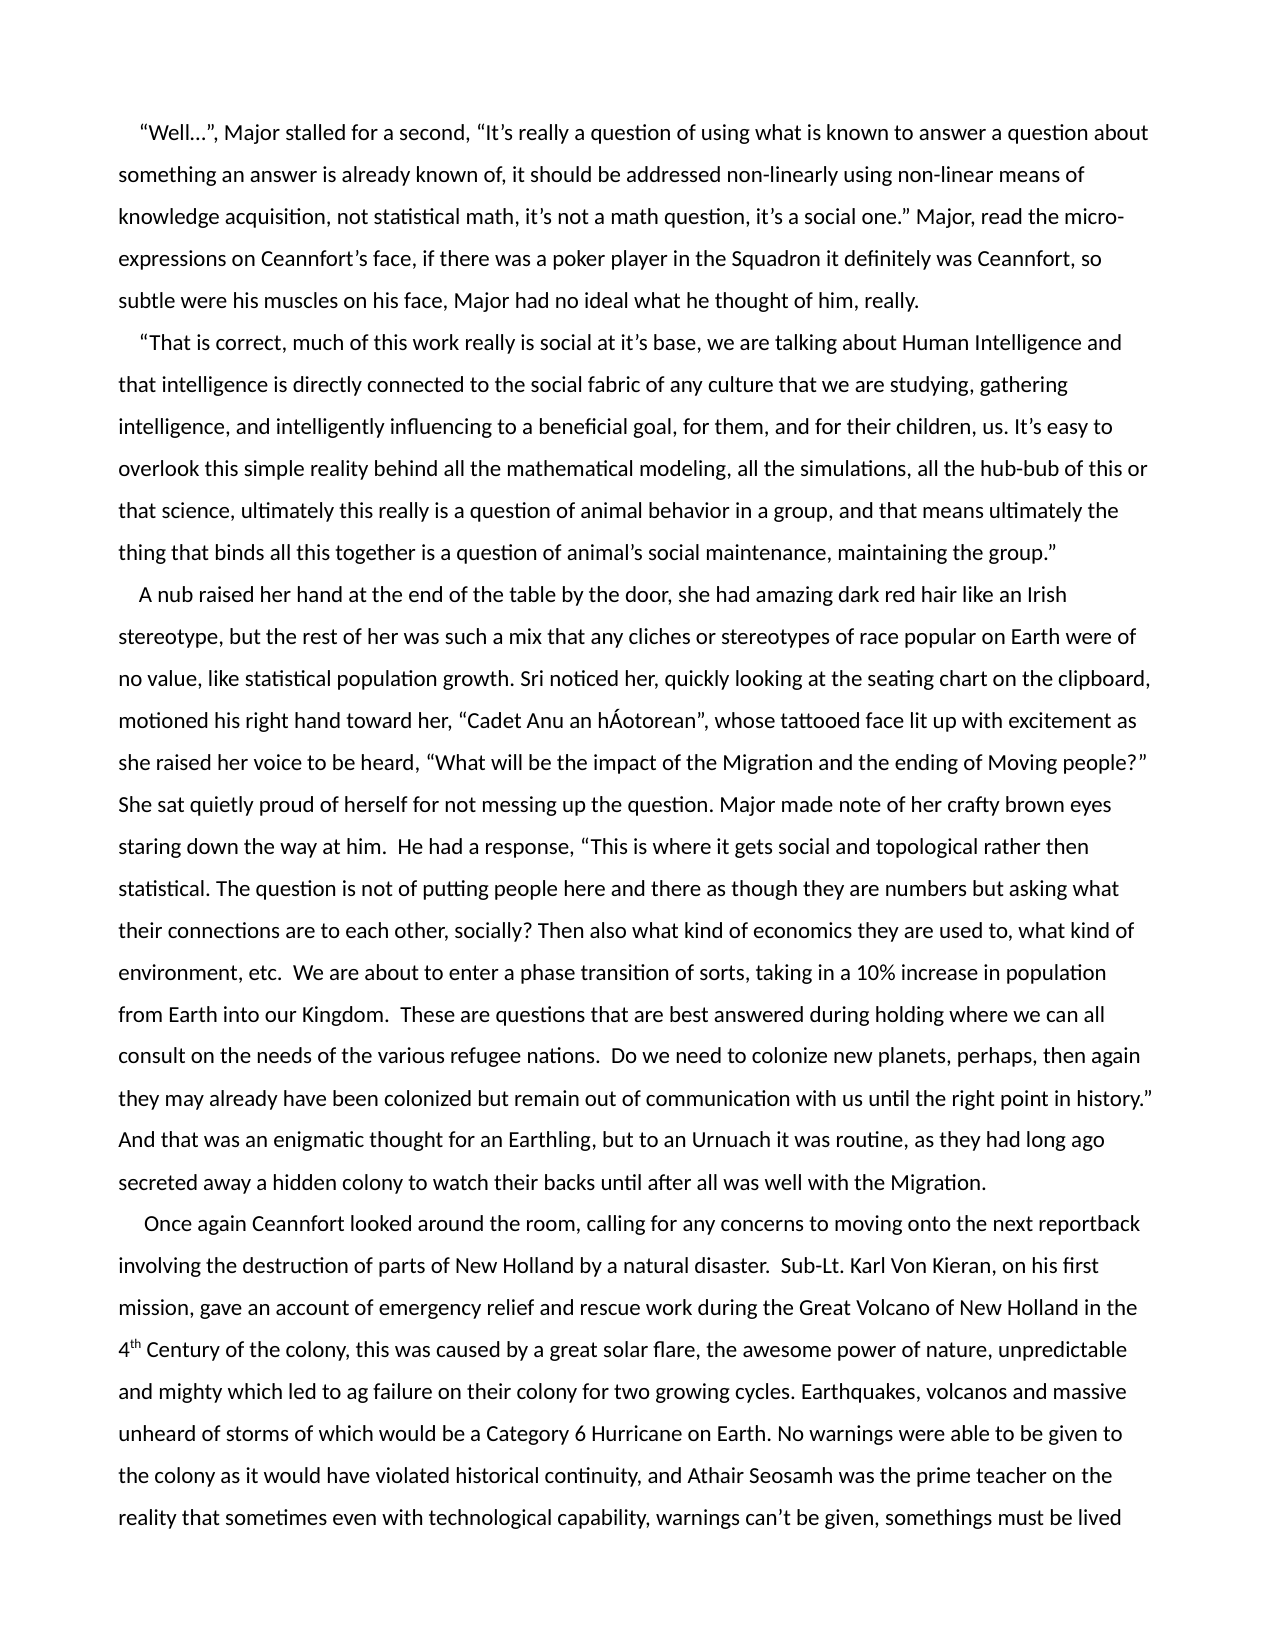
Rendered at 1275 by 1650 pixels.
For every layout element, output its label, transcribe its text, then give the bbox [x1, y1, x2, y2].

text “That is correct, much of this work really is social at it’s base, we are talking about Human Intelligence and that intelligence is directly connected to the social fabric of any culture that we are studying, gathering intelligence, and intelligently influencing to a beneficial goal, for them, and for their children, us. It’s easy to overlook this simple reality behind all the mathematical modeling, all the simulations, all the hub-bub of this or that science, ultimately this really is a question of animal behavior in a group, and that means ultimately the thing that binds all this together is a question of animal’s social maintenance, maintaining the group.” [118, 328, 1157, 566]
text Once again Ceannfort looked around the room, calling for any concerns to moving onto the next reportback involving the destruction of parts of New Holland by a natural disaster. Sub-Lt. Karl Von Kieran, on his first mission, gave an account of emergency relief and rescue work during the Great Volcano of New Holland in the 4th Century of the colony, this was caused by a great solar flare, the awesome power of nature, unpredictable and mighty which led to ag failure on their colony for two growing cycles. Earthquakes, volcanos and massive unheard of storms of which would be a Category 6 Hurricane on Earth. No warnings were able to be given to the colony as it would have violated historical continuity, and Athair Seosamh was the prime teacher on the reality that sometimes even with technological capability, warnings can’t be given, somethings must be lived [118, 1209, 1157, 1531]
text “Well…”, Major stalled for a second, “It’s really a question of using what is known to answer a question about something an answer is already known of, it should be addressed non-linearly using non-linear means of knowledge acquisition, not statistical math, it’s not a math question, it’s a social one.” Major, read the micro-expressions on Ceannfort’s face, if there was a poker player in the Squadron it definitely was Ceannfort, so subtle were his muscles on his face, Major had no ideal what he thought of him, really. [118, 118, 1157, 314]
text A nub raised her hand at the end of the table by the door, she had amazing dark red hair like an Irish stereotype, but the rest of her was such a mix that any cliches or stereotypes of race popular on Earth were of no value, like statistical population growth. Sri noticed her, quickly looking at the seating chart on the clipboard, motioned his right hand toward her, “Cadet Anu an hÁotorean”, whose tattooed face lit up with excitement as she raised her voice to be heard, “What will be the impact of the Migration and the ending of Moving people?” She sat quietly proud of herself for not messing up the question. Major made note of her crafty brown eyes staring down the way at him. He had a response, “This is where it gets social and topological rather then statistical. The question is not of putting people here and there as though they are numbers but asking what their connections are to each other, socially? Then also what kind of economics they are used to, what kind of environment, etc. We are about to enter a phase transition of sorts, taking in a 10% increase in population from Earth into our Kingdom. These are questions that are best answered during holding where we can all consult on the needs of the various refugee nations. Do we need to colonize new planets, perhaps, then again they may already have been colonized but remain out of communication with us until the right point in history.” And that was an enigmatic thought for an Earthling, but to an Urnuach it was routine, as they had long ago secreted away a hidden colony to watch their backs until after all was well with the Migration. [118, 580, 1157, 1196]
